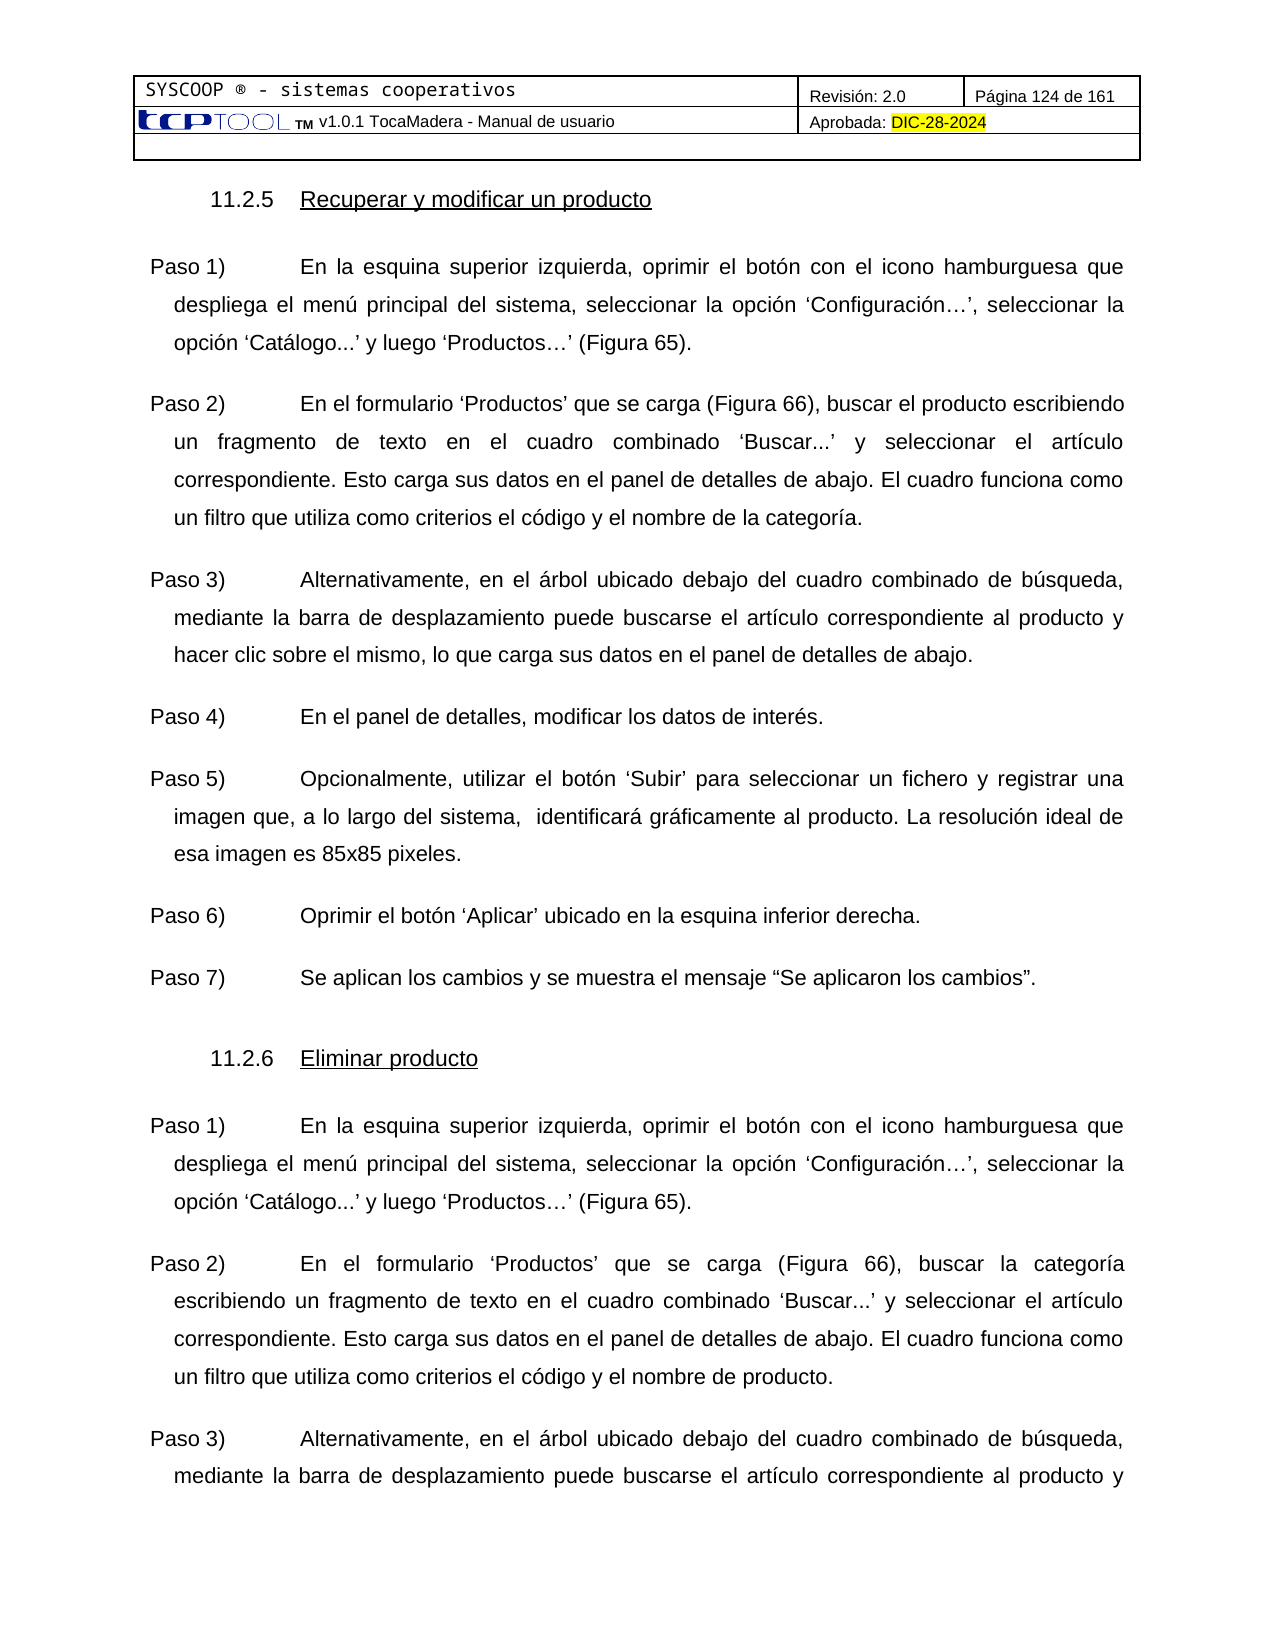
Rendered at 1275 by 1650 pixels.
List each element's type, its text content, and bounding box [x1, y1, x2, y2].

list En el panel de detalles, modificar los datos de interés. [150, 704, 1125, 729]
list Alternativamente, en el árbol ubicado debajo del cuadro combinado de búsqueda, mediante la barra de desplazamiento puede buscarse el artículo correspondiente al producto y hacer clic sobre el mismo, lo que carga sus datos en el panel de detalles de abajo. [150, 567, 1125, 667]
list En el formulario ‘Productos’ que se carga (Figura 66), buscar el producto escribiendo un fragmento de texto en el cuadro combinado ‘Buscar...’ y seleccionar el artículo correspondiente. Esto carga sus datos en el panel de detalles de abajo. El cuadro funciona como un filtro que utiliza como criterios el código y el nombre de la categoría. [150, 391, 1125, 530]
picture [138, 110, 290, 130]
list Se aplican los cambios y se muestra el mensaje “Se aplicaron los cambios”. [150, 965, 1125, 990]
list Alternativamente, en el árbol ubicado debajo del cuadro combinado de búsqueda, mediante la barra de desplazamiento puede buscarse el artículo correspondiente al producto y [150, 1426, 1125, 1489]
list En la esquina superior izquierda, oprimir el botón con el icono hamburguesa que despliega el menú principal del sistema, seleccionar la opción ‘Configuración…’, seleccionar la opción ‘Catálogo...’ y luego ‘Productos…’ (Figura 65). [150, 254, 1125, 355]
list Oprimir el botón ‘Aplicar’ ubicado en la esquina inferior derecha. [150, 903, 1125, 928]
list Opcionalmente, utilizar el botón ‘Subir’ para seleccionar un fichero y registrar una imagen que, a lo largo del sistema, identificará gráficamente al producto. La resolución ideal de esa imagen es 85x85 pixeles. [150, 766, 1125, 867]
list En el formulario ‘Productos’ que se carga (Figura 66), buscar la categoría escribiendo un fragmento de texto en el cuadro combinado ‘Buscar...’ y seleccionar el artículo correspondiente. Esto carga sus datos en el panel de detalles de abajo. El cuadro funciona como un filtro que utiliza como criterios el código y el nombre de producto. [150, 1250, 1125, 1389]
subtitle Recuperar y modificar un producto [210, 186, 1125, 212]
list En la esquina superior izquierda, oprimir el botón con el icono hamburguesa que despliega el menú principal del sistema, seleccionar la opción ‘Configuración…’, seleccionar la opción ‘Catálogo...’ y luego ‘Productos…’ (Figura 65). [150, 1113, 1125, 1214]
subtitle Eliminar producto [210, 1045, 1125, 1071]
